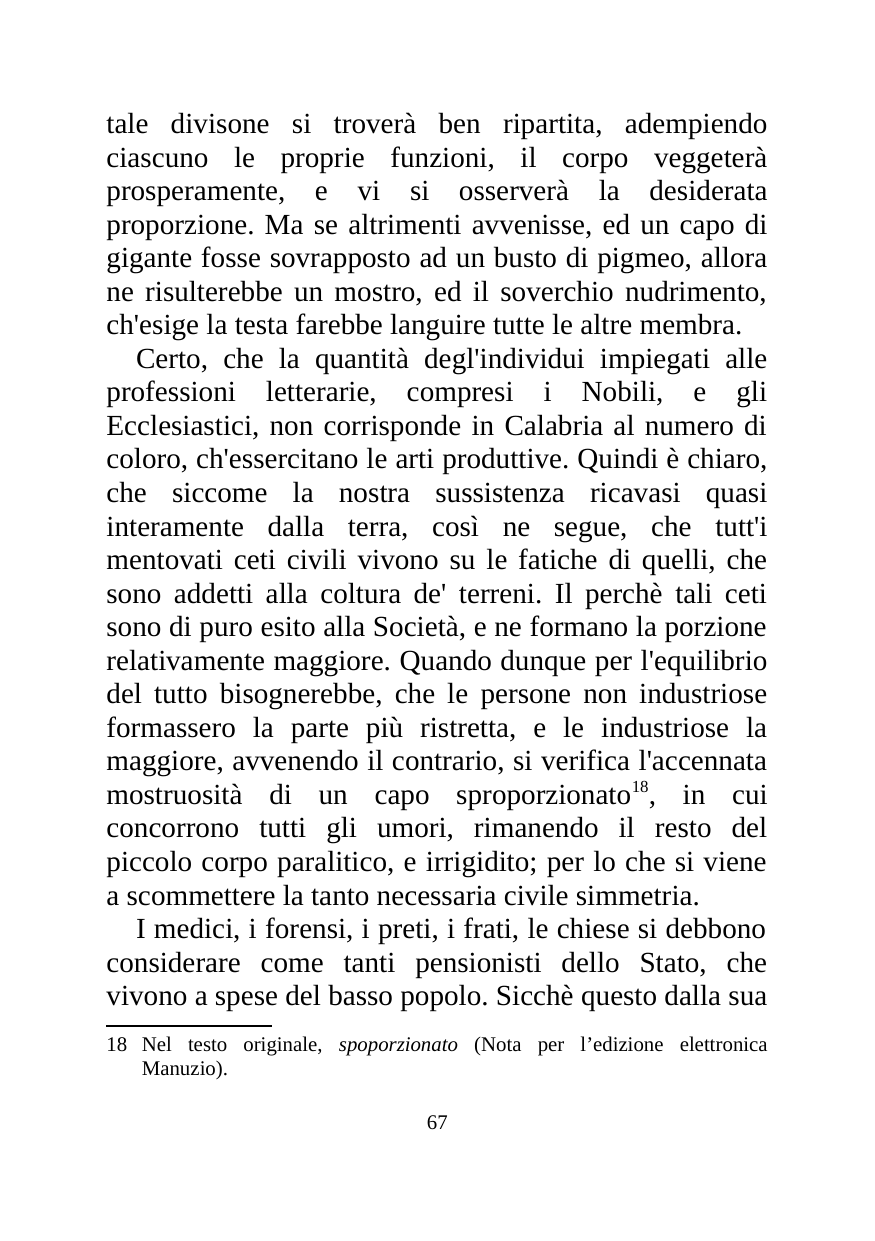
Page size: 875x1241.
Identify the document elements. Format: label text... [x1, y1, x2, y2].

text I medici, i forensi, i preti, i frati, le chiese si debbono considerare come tanti pensionisti dello Stato, che vivono a spese del basso popolo. Sicchè questo dalla sua [106, 911, 768, 1012]
text tale divisone si troverà ben ripartita, adempiendo ciascuno le proprie funzioni, il corpo veggeterà prosperamente, e vi si osserverà la desiderata proporzione. Ma se altrimenti avvenisse, ed un capo di gigante fosse sovrapposto ad un busto di pigmeo, allora ne risulterebbe un mostro, ed il soverchio nudrimento, ch'esige la testa farebbe languire tutte le altre membra. [106, 106, 768, 341]
text Nel testo originale, spoporzionato (Nota per l’edizione elettronica Manuzio). [106, 1032, 768, 1080]
text Certo, che la quantità degl'individui impiegati alle professioni letterarie, compresi i Nobili, e gli Ecclesiastici, non corrisponde in Calabria al numero di coloro, ch'essercitano le arti produttive. Quindi è chiaro, che siccome la nostra sussistenza ricavasi quasi interamente dalla terra, così ne segue, che tutt'i mentovati ceti civili vivono su le fatiche di quelli, che sono addetti alla coltura de' terreni. Il perchè tali ceti sono di puro esito alla Società, e ne formano la porzione relativamente maggiore. Quando dunque per l'equilibrio del tutto bisognerebbe, che le persone non industriose formassero la parte più ristretta, e le industriose la maggiore, avvenendo il contrario, si verifica l'accennata mostruosità di un capo sproporzionato, in cui concorrono tutti gli umori, rimanendo il resto del piccolo corpo paralitico, e irrigidito; per lo che si viene a scommettere la tanto necessaria civile simmetria. [106, 341, 768, 911]
